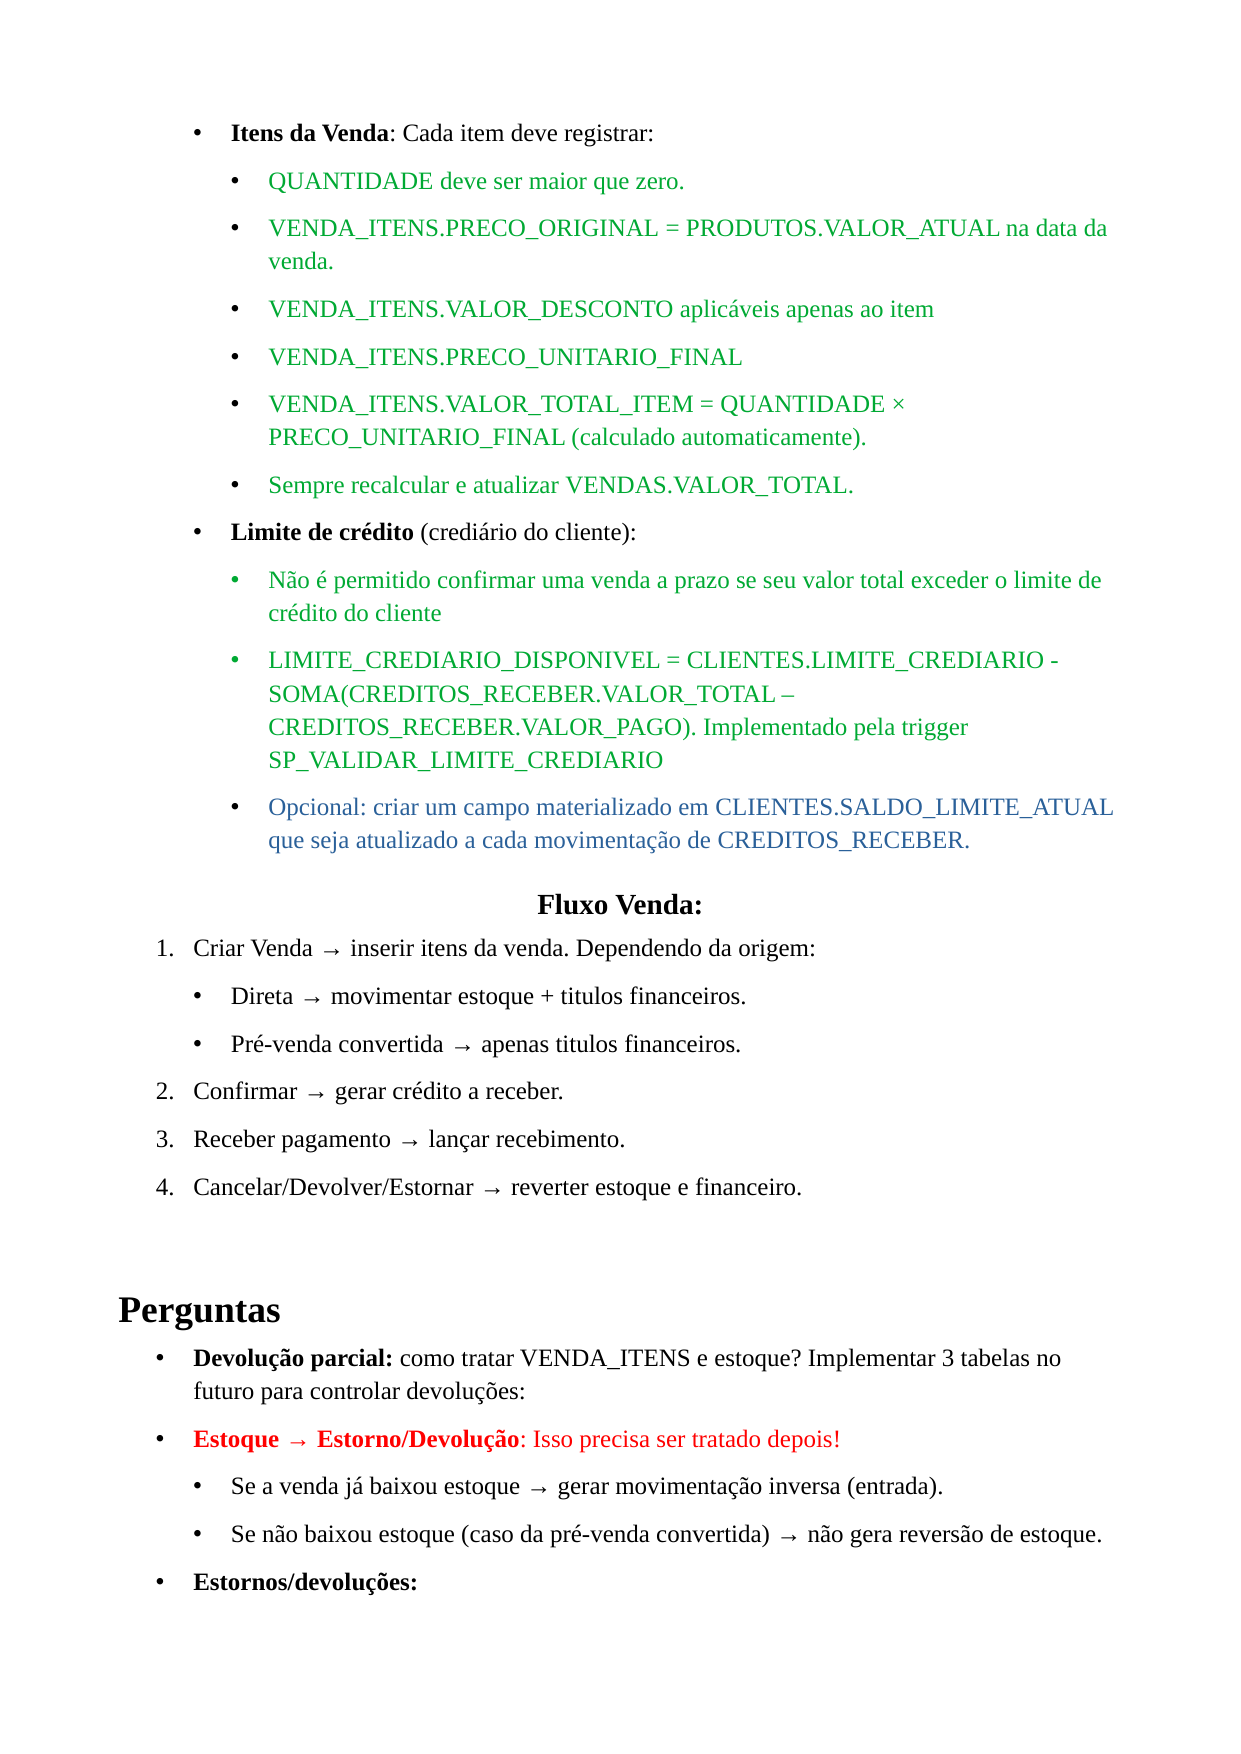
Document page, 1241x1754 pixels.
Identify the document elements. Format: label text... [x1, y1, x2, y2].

list QUANTIDADE deve ser maior que zero. [231, 166, 1122, 194]
list Não é permitido confirmar uma venda a prazo se seu valor total exceder o limite de crédito do cliente [231, 565, 1122, 627]
list Opcional: criar um campo materializado em CLIENTES.SALDO_LIMITE_ATUAL que seja atualizado a cada movimentação de CREDITOS_RECEBER. [231, 792, 1122, 854]
list Itens da Venda: Cada item deve registrar: [193, 118, 1122, 147]
list Se não baixou estoque (caso da pré-venda convertida) → não gera reversão de estoque. [193, 1519, 1122, 1548]
list Sempre recalcular e atualizar VENDAS.VALOR_TOTAL. [231, 470, 1122, 498]
list VENDA_ITENS.PRECO_UNITARIO_FINAL [231, 342, 1122, 370]
list VENDA_ITENS.PRECO_ORIGINAL = PRODUTOS.VALOR_ATUAL na data da venda. [231, 213, 1122, 275]
list Limite de crédito (crediário do cliente): [193, 517, 1122, 546]
list Pré-venda convertida → apenas titulos financeiros. [193, 1029, 1122, 1057]
subtitle Fluxo Venda: [118, 887, 1122, 921]
list Se a venda já baixou estoque → gerar movimentação inversa (entrada). [193, 1471, 1122, 1500]
list VENDA_ITENS.VALOR_TOTAL_ITEM = QUANTIDADE × PRECO_UNITARIO_FINAL (calculado automaticamente). [231, 389, 1122, 451]
list VENDA_ITENS.VALOR_DESCONTO aplicáveis apenas ao item [231, 294, 1122, 323]
list Criar Venda → inserir itens da venda. Dependendo da origem: [156, 933, 1122, 962]
list Estornos/devoluções: [156, 1567, 1122, 1595]
list Devolução parcial: como tratar VENDA_ITENS e estoque? Implementar 3 tabelas no futuro para controlar devoluções: [156, 1343, 1122, 1405]
list Direta → movimentar estoque + titulos financeiros. [193, 981, 1122, 1010]
list Estoque → Estorno/Devolução: Isso precisa ser tratado depois! [156, 1424, 1122, 1453]
list Receber pagamento → lançar recebimento. [156, 1124, 1122, 1153]
list Cancelar/Devolver/Estornar → reverter estoque e financeiro. [156, 1172, 1122, 1200]
list Confirmar → gerar crédito a receber. [156, 1076, 1122, 1105]
list LIMITE_CREDIARIO_DISPONIVEL = CLIENTES.LIMITE_CREDIARIO - SOMA(CREDITOS_RECEBER.VALOR_TOTAL – CREDITOS_RECEBER.VALOR_PAGO). Implementado pela trigger SP_VALIDAR_LIMITE_CREDIARIO [231, 646, 1122, 773]
subtitle Perguntas [118, 1288, 1122, 1331]
